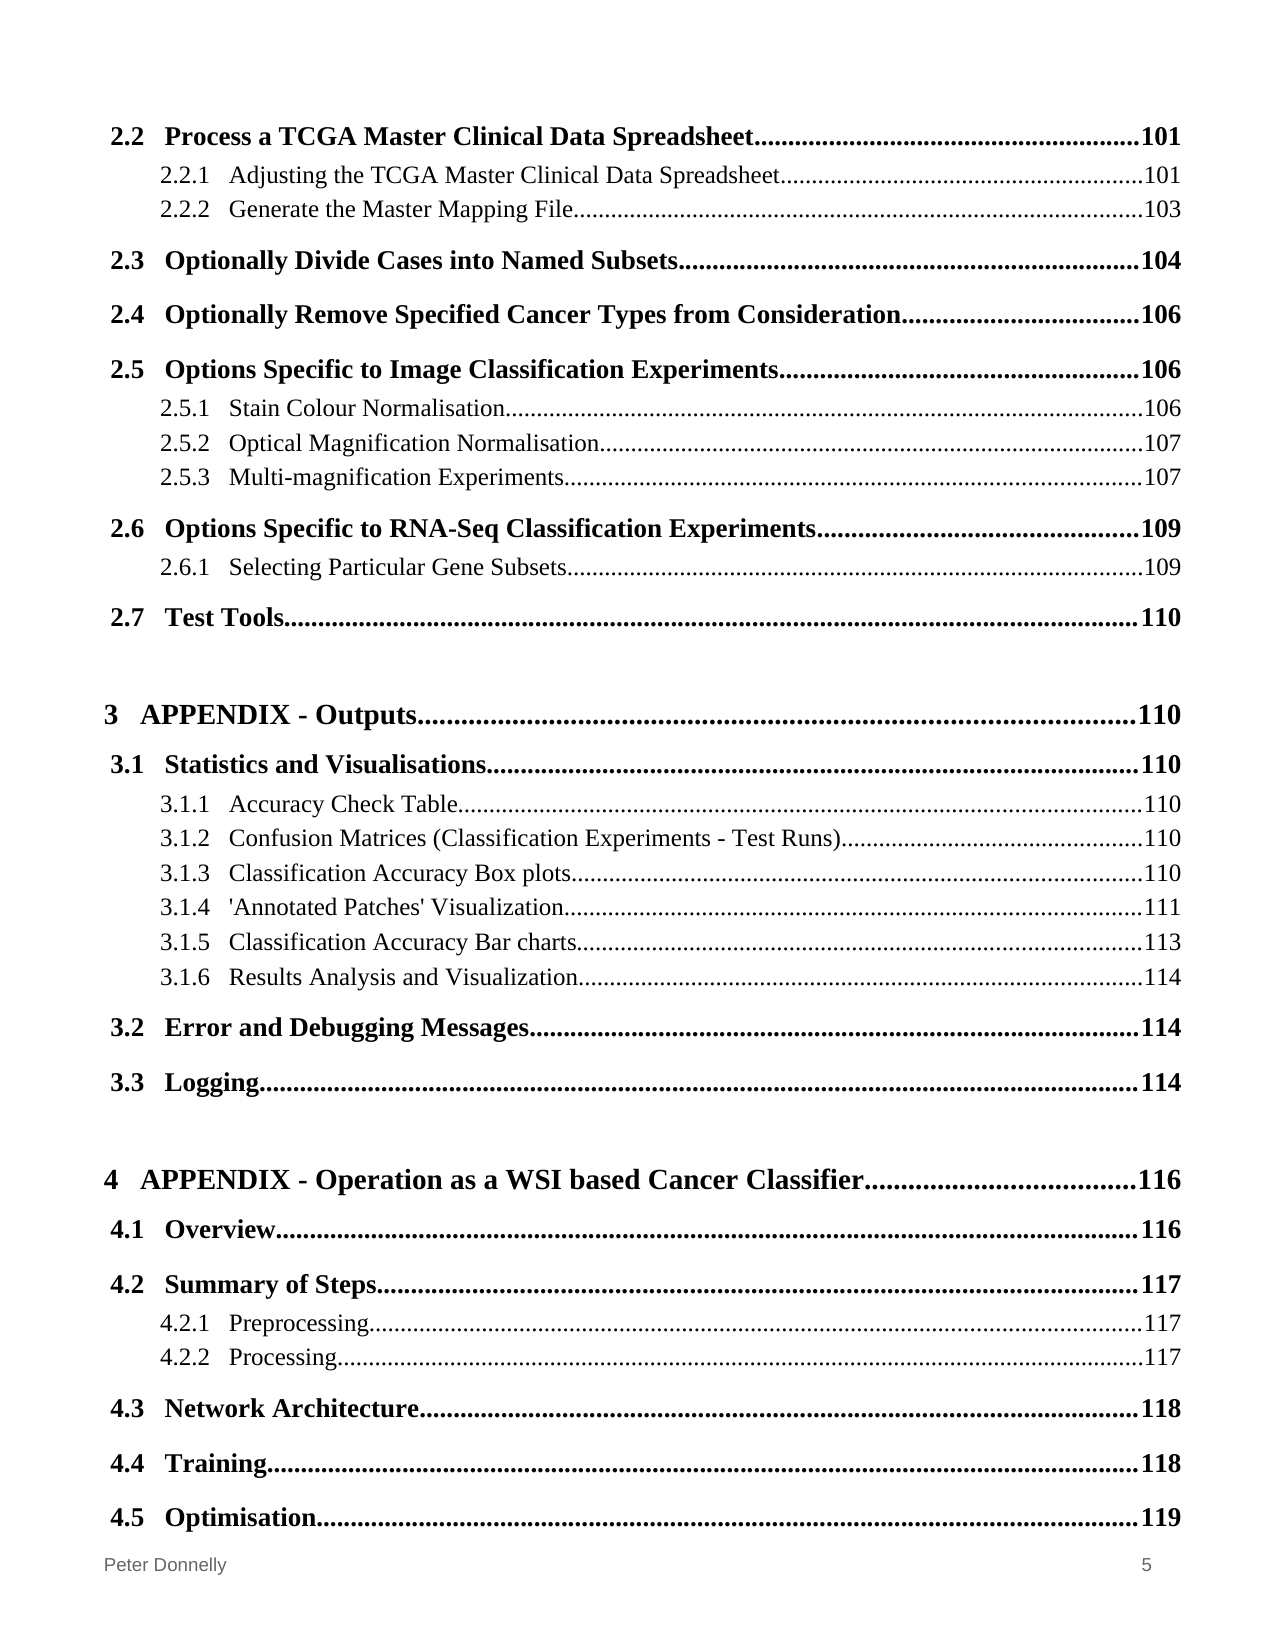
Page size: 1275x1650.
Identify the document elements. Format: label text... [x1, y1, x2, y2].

text 3.1.5 Classification Accuracy Bar charts 113 [154, 927, 1181, 956]
text 3 APPENDIX - Outputs 110 [103, 697, 1181, 731]
text 2.4 Optionally Remove Specified Cancer Types from Consideration 106 [103, 298, 1181, 330]
text 2.7 Test Tools 110 [103, 601, 1181, 632]
text 2.5.3 Multi-magnification Experiments 107 [154, 462, 1181, 491]
text 2.2.2 Generate the Master Mapping File 103 [154, 194, 1181, 223]
text 4.2.1 Preprocessing 117 [154, 1308, 1181, 1337]
text 4.5 Optimisation 119 [103, 1501, 1181, 1533]
text 3.1 Statistics and Visualisations 110 [103, 749, 1181, 780]
text 3.1.6 Results Analysis and Visualization 114 [154, 962, 1181, 990]
text 4 APPENDIX - Operation as a WSI based Cancer Classifier 116 [103, 1162, 1181, 1195]
text 3.1.1 Accuracy Check Table 110 [154, 789, 1181, 817]
text 4.2 Summary of Steps 117 [103, 1268, 1181, 1299]
text 3.3 Logging 114 [103, 1066, 1181, 1097]
text 3.1.2 Confusion Matrices (Classification Experiments - Test Runs) 110 [154, 823, 1181, 852]
text 4.4 Training 118 [103, 1447, 1181, 1478]
text 3.1.4 'Annotated Patches' Visualization 111 [154, 892, 1181, 921]
text 2.6 Options Specific to RNA-Seq Classification Experiments 109 [103, 512, 1181, 543]
text 3.1.3 Classification Accuracy Box plots 110 [154, 858, 1181, 887]
text 2.5 Options Specific to Image Classification Experiments 106 [103, 353, 1181, 384]
text 2.2.1 Adjusting the TCGA Master Clinical Data Spreadsheet 101 [154, 160, 1181, 188]
text 2.2 Process a TCGA Master Clinical Data Spreadsheet 101 [103, 120, 1181, 151]
text 2.3 Optionally Divide Cases into Named Subsets 104 [103, 244, 1181, 275]
text 2.5.2 Optical Magnification Normalisation 107 [154, 428, 1181, 457]
text 4.2.2 Processing 117 [154, 1342, 1181, 1371]
text 3.2 Error and Debugging Messages 114 [103, 1011, 1181, 1042]
text 2.5.1 Stain Colour Normalisation 106 [154, 393, 1181, 422]
text 4.3 Network Architecture 118 [103, 1392, 1181, 1423]
text 2.6.1 Selecting Particular Gene Subsets 109 [154, 552, 1181, 581]
text 4.1 Overview 116 [103, 1213, 1181, 1244]
